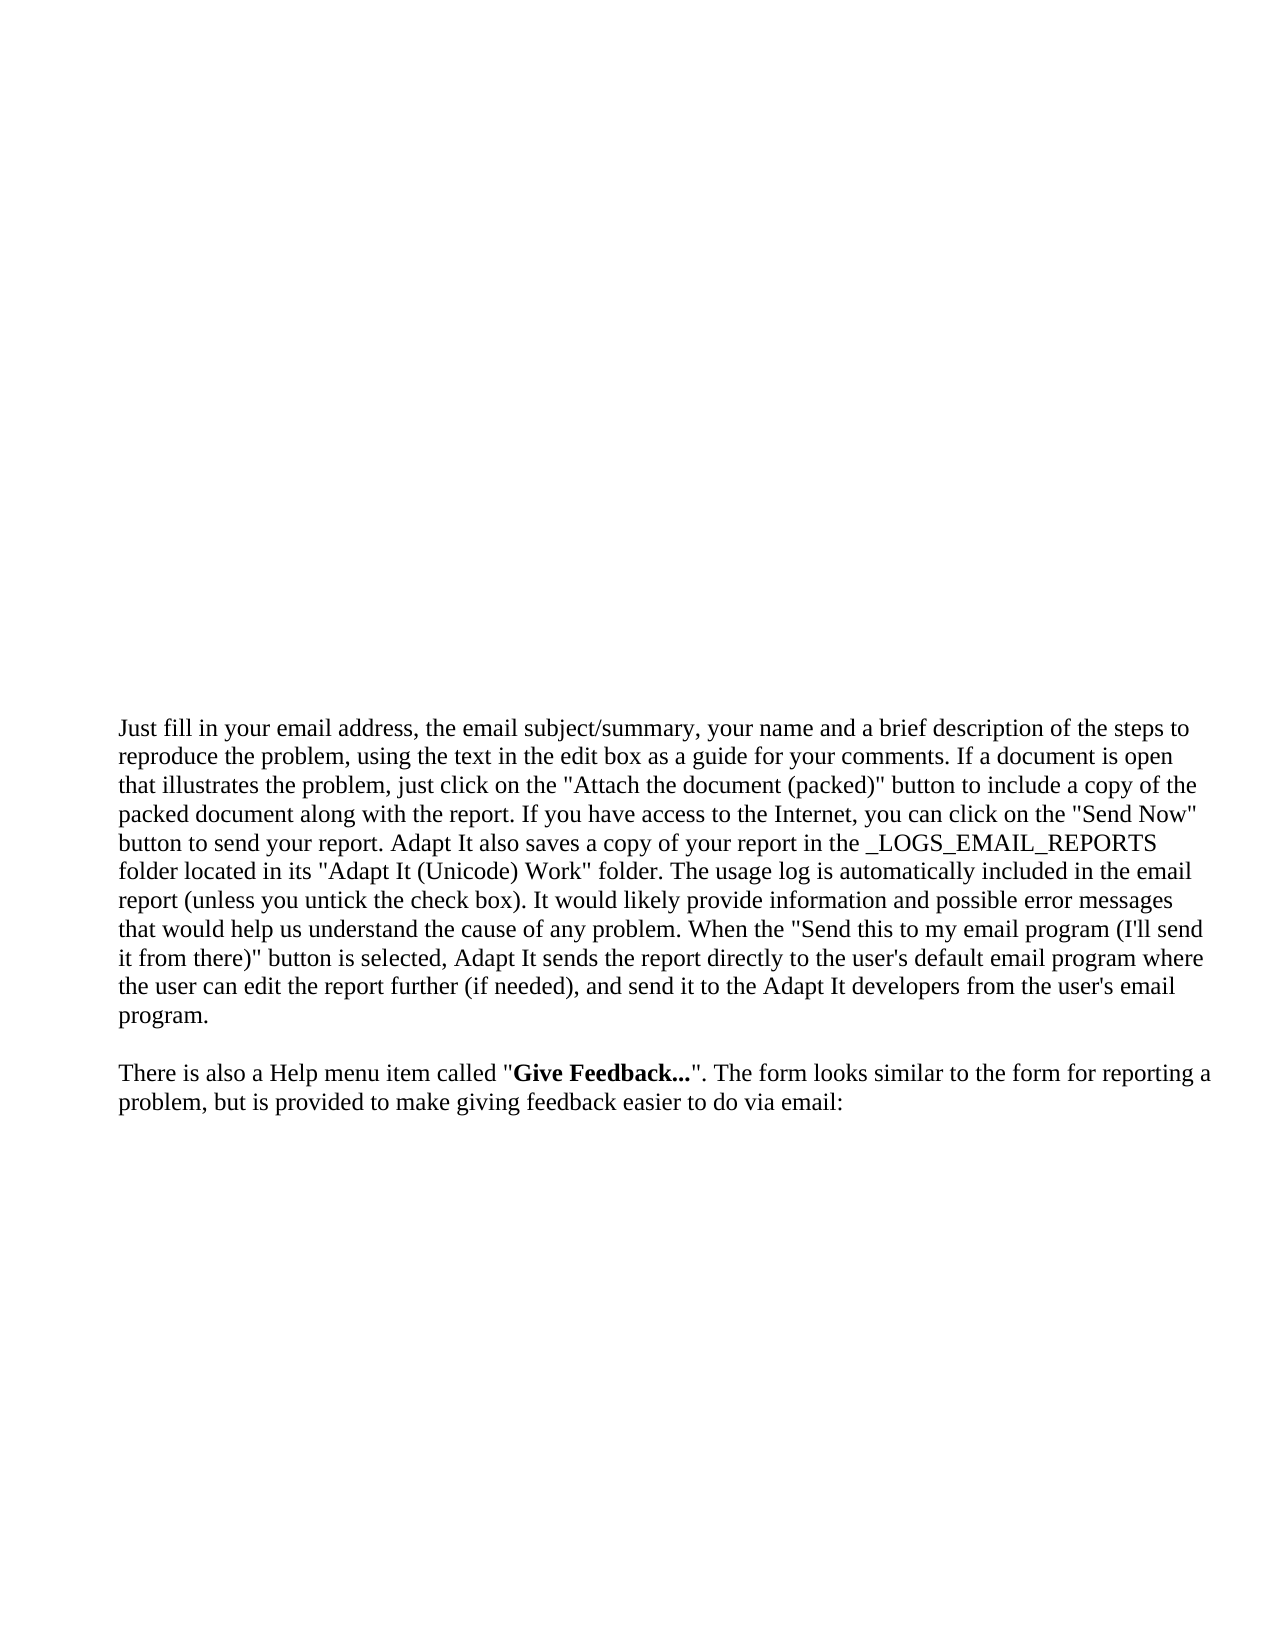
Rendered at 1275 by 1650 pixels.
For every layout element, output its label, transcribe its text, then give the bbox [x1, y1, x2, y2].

text There is also a Help menu item called "Give Feedback...". The form looks similar to the form for reporting a problem, but is provided to make giving feedback easier to do via email: [118, 1058, 1216, 1116]
text Just fill in your email address, the email subject/summary, your name and a brief description of the steps to reproduce the problem, using the text in the edit box as a guide for your comments. If a document is open that illustrates the problem, just click on the "Attach the document (packed)" button to include a copy of the packed document along with the report. If you have access to the Internet, you can click on the "Send Now" button to send your report. Adapt It also saves a copy of your report in the _LOGS_EMAIL_REPORTS folder located in its "Adapt It (Unicode) Work" folder. The usage log is automatically included in the email report (unless you untick the check box). It would likely provide information and possible error messages that would help us understand the cause of any problem. When the "Send this to my email program (I'll send it from there)" button is selected, Adapt It sends the report directly to the user's default email program where the user can edit the report further (if needed), and send it to the Adapt It developers from the user's email program. [118, 713, 1216, 1029]
